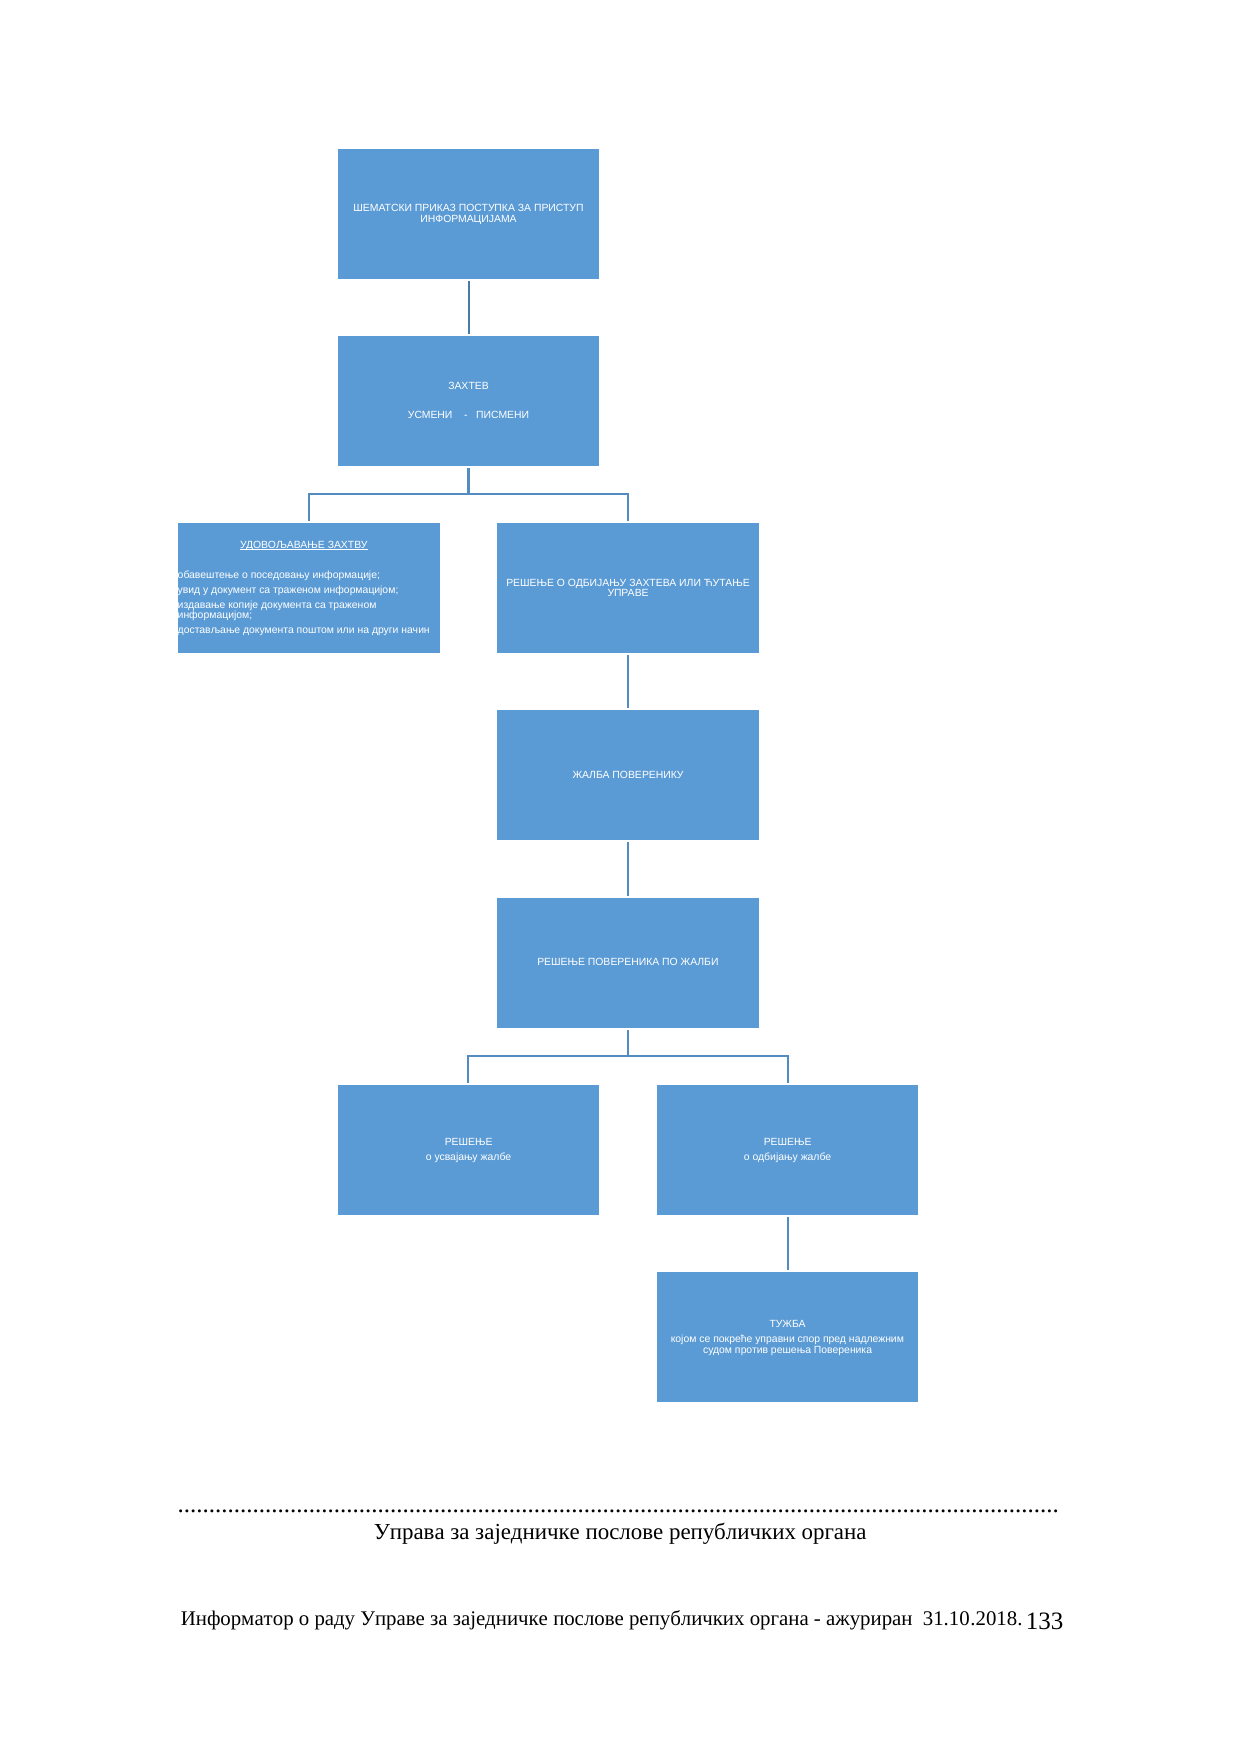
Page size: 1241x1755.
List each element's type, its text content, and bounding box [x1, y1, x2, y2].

text Управа за заједничке послове републичких органа [177, 1518, 1063, 1544]
text ............................................................................................................................................. [177, 1489, 1063, 1518]
